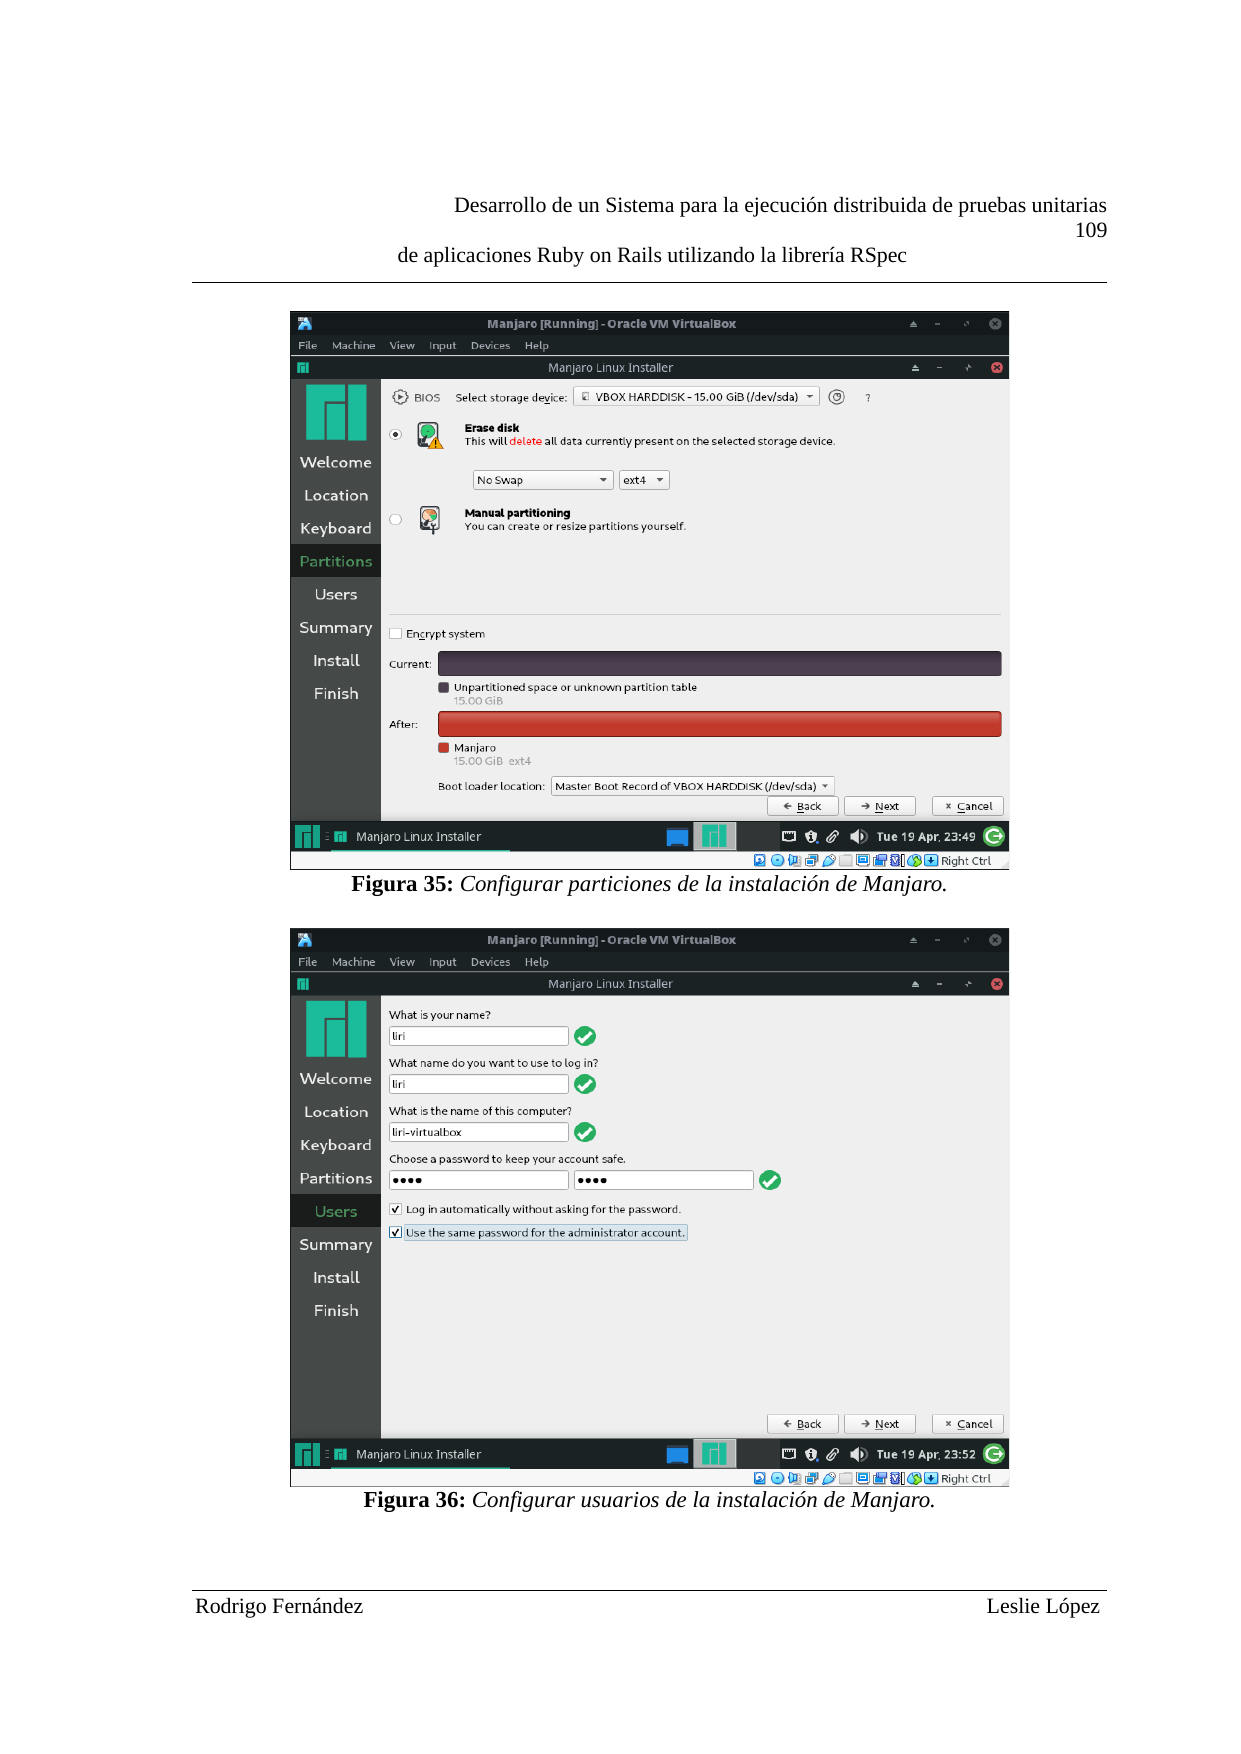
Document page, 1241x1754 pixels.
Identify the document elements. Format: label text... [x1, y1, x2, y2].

picture [290, 311, 1010, 870]
text Figura 36: Configurar usuarios de la instalación de Manjaro. [290, 1487, 1009, 1513]
picture [290, 928, 1010, 1487]
text Figura 35: Configurar particiones de la instalación de Manjaro. [290, 870, 1009, 896]
